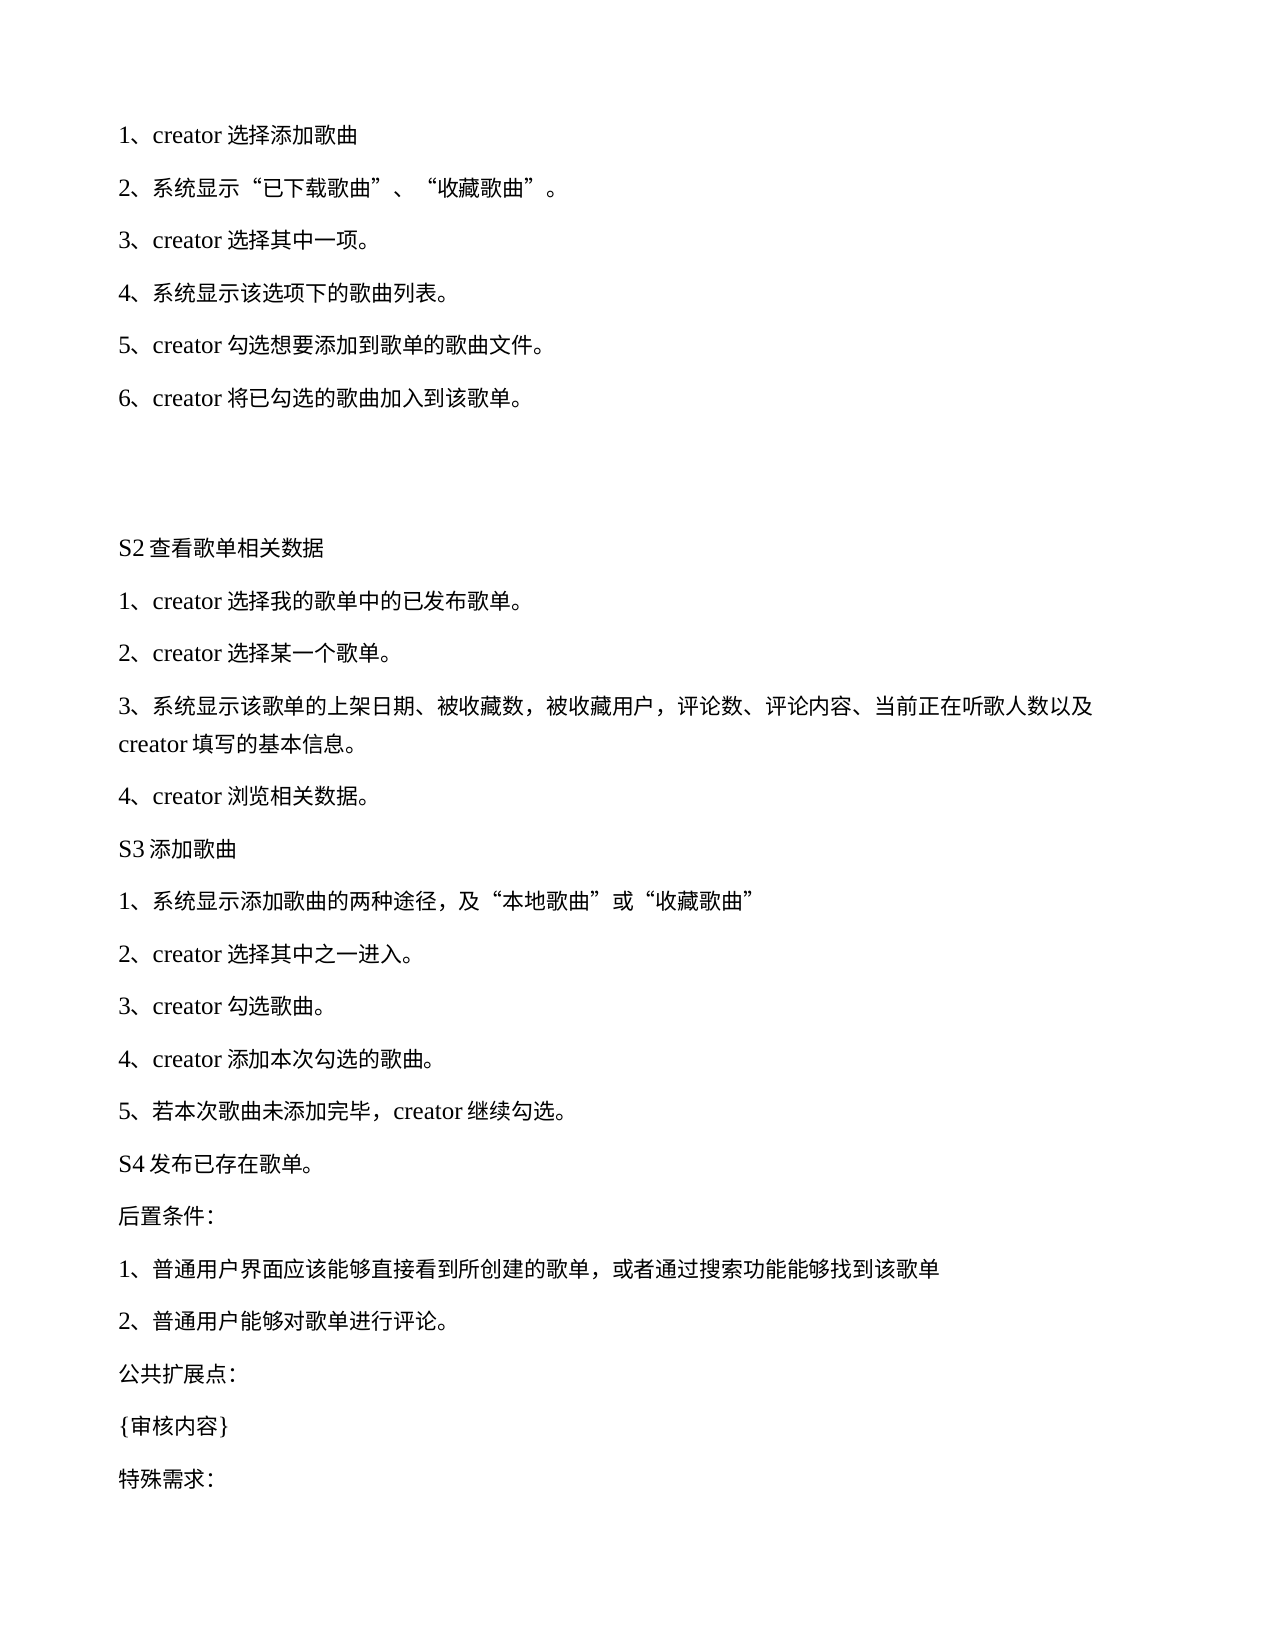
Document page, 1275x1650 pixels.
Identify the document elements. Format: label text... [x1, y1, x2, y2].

text 1、creator选择添加歌曲 [118, 118, 1157, 150]
text 2、系统显示“已下载歌曲”、“收藏歌曲”。 [118, 171, 1157, 202]
text 5、若本次歌曲未添加完毕，creator继续勾选。 [118, 1094, 1157, 1126]
text 3、creator选择其中一项。 [118, 223, 1157, 255]
text 1、系统显示添加歌曲的两种途径，及“本地歌曲”或“收藏歌曲” [118, 884, 1157, 916]
text 2、creator选择其中之一进入。 [118, 937, 1157, 968]
text S2查看歌单相关数据 [118, 531, 1157, 563]
text 5、creator勾选想要添加到歌单的歌曲文件。 [118, 328, 1157, 360]
text 2、creator选择某一个歌单。 [118, 636, 1157, 668]
text 4、系统显示该选项下的歌曲列表。 [118, 276, 1157, 307]
text 6、creator将已勾选的歌曲加入到该歌单。 [118, 381, 1157, 412]
text 公共扩展点： [118, 1357, 1157, 1388]
text 4、creator浏览相关数据。 [118, 779, 1157, 811]
text S3添加歌曲 [118, 832, 1157, 863]
text 2、普通用户能够对歌单进行评论。 [118, 1304, 1157, 1336]
text 3、系统显示该歌单的上架日期、被收藏数，被收藏用户，评论数、评论内容、当前正在听歌人数以及creator填写的基本信息。 [118, 689, 1157, 758]
text S4发布已存在歌单。 [118, 1147, 1157, 1178]
text 1、普通用户界面应该能够直接看到所创建的歌单，或者通过搜索功能能够找到该歌单 [118, 1252, 1157, 1283]
text 特殊需求： [118, 1462, 1157, 1493]
text {审核内容} [118, 1409, 1157, 1441]
text 4、creator添加本次勾选的歌曲。 [118, 1042, 1157, 1073]
text 1、creator选择我的歌单中的已发布歌单。 [118, 584, 1157, 615]
text 后置条件： [118, 1199, 1157, 1231]
text 3、creator勾选歌曲。 [118, 989, 1157, 1021]
